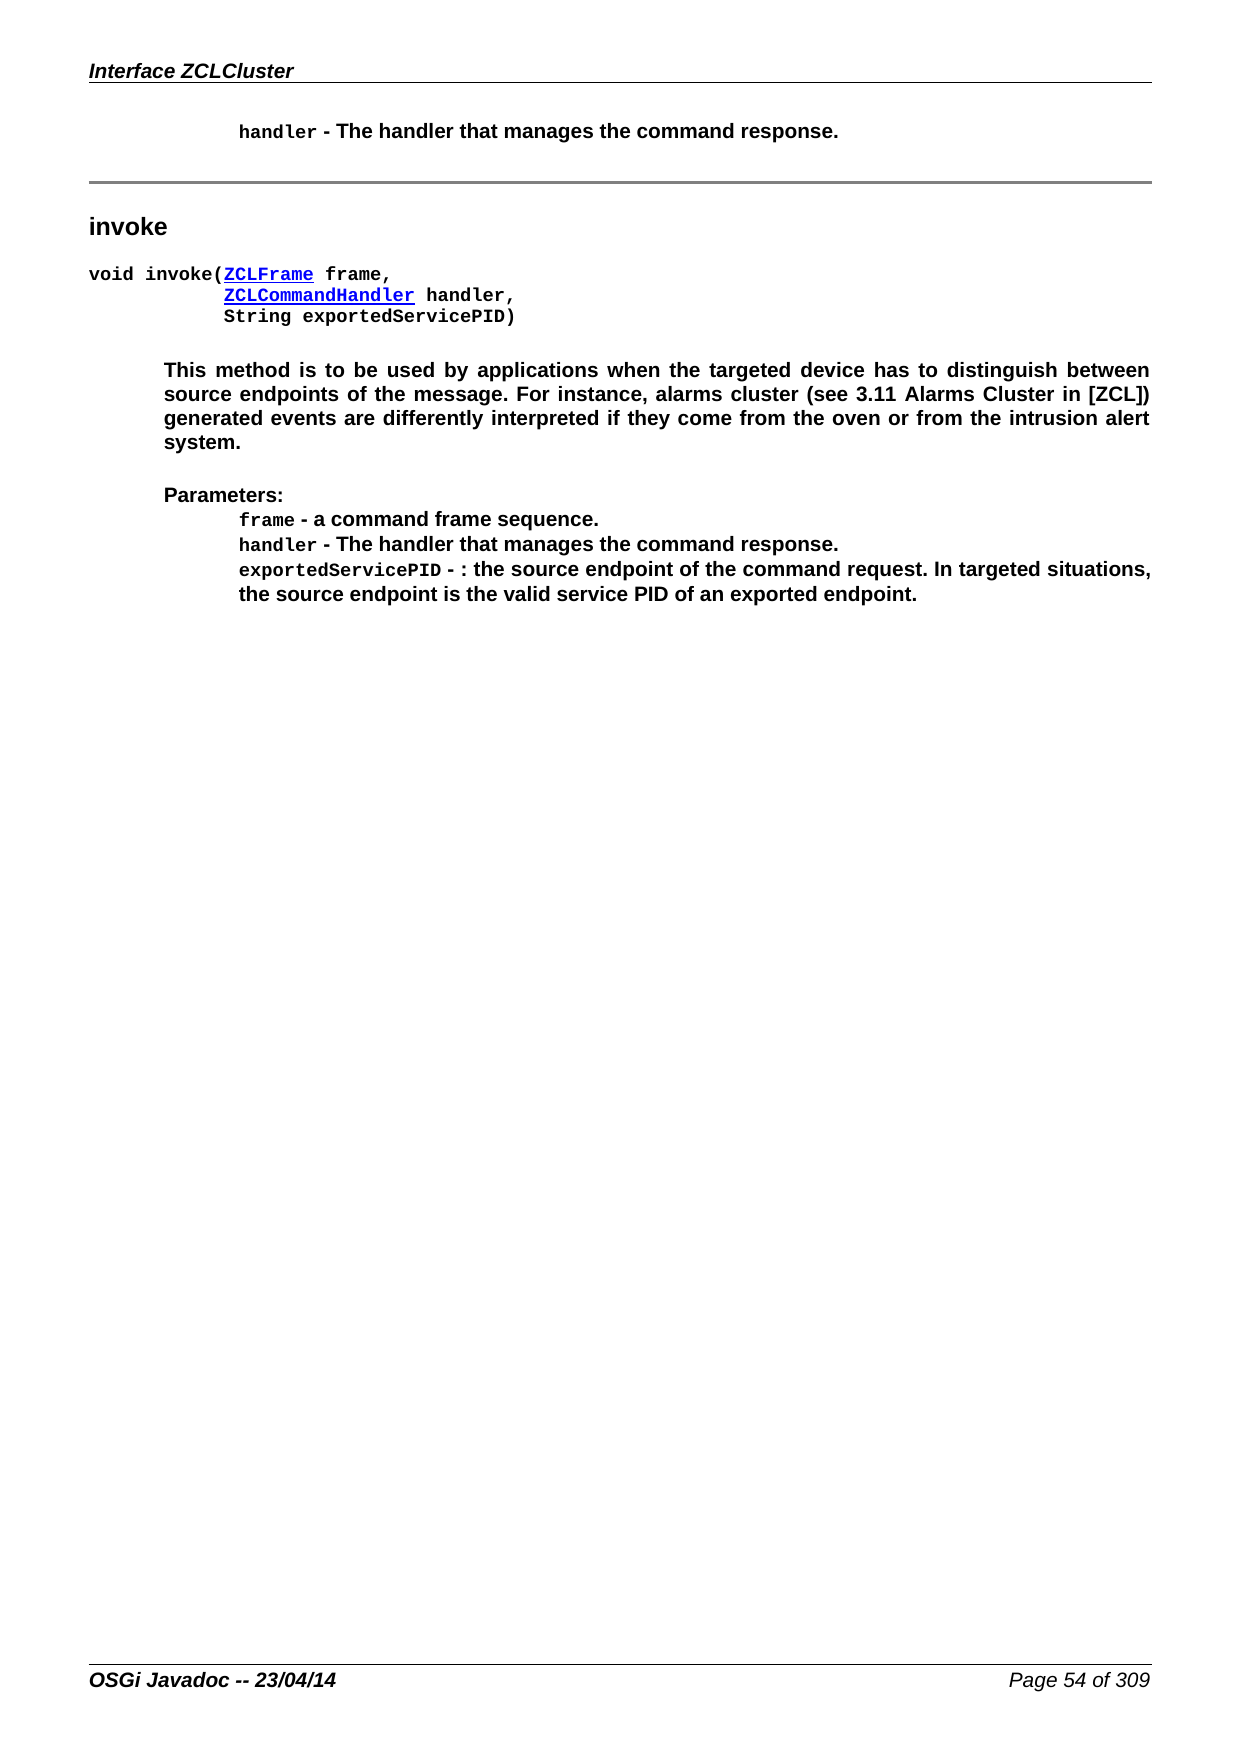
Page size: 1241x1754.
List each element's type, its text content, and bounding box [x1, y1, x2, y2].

subtitle invoke [88, 212, 1152, 241]
text This method is to be used by applications when the targeted device has to distinguish between source endpoints of the message. For instance, alarms cluster (see 3.11 Alarms Cluster in [ZCL]) generated events are differently interpreted if they come from the oven or from the intrusion alert system. [163, 358, 1152, 453]
text frame - a command frame sequence. [238, 507, 1152, 532]
text Parameters: [163, 483, 1152, 507]
text exportedServicePID - : the source endpoint of the command request. In targeted situations, the source endpoint is the valid service PID of an exported endpoint. [238, 557, 1152, 606]
text void invoke(ZCLFrame frame, ZCLCommandHandler handler, String exportedServicePID) [88, 265, 1152, 328]
text handler - The handler that manages the command response. [238, 118, 1152, 144]
text handler - The handler that manages the command response. [238, 532, 1152, 557]
